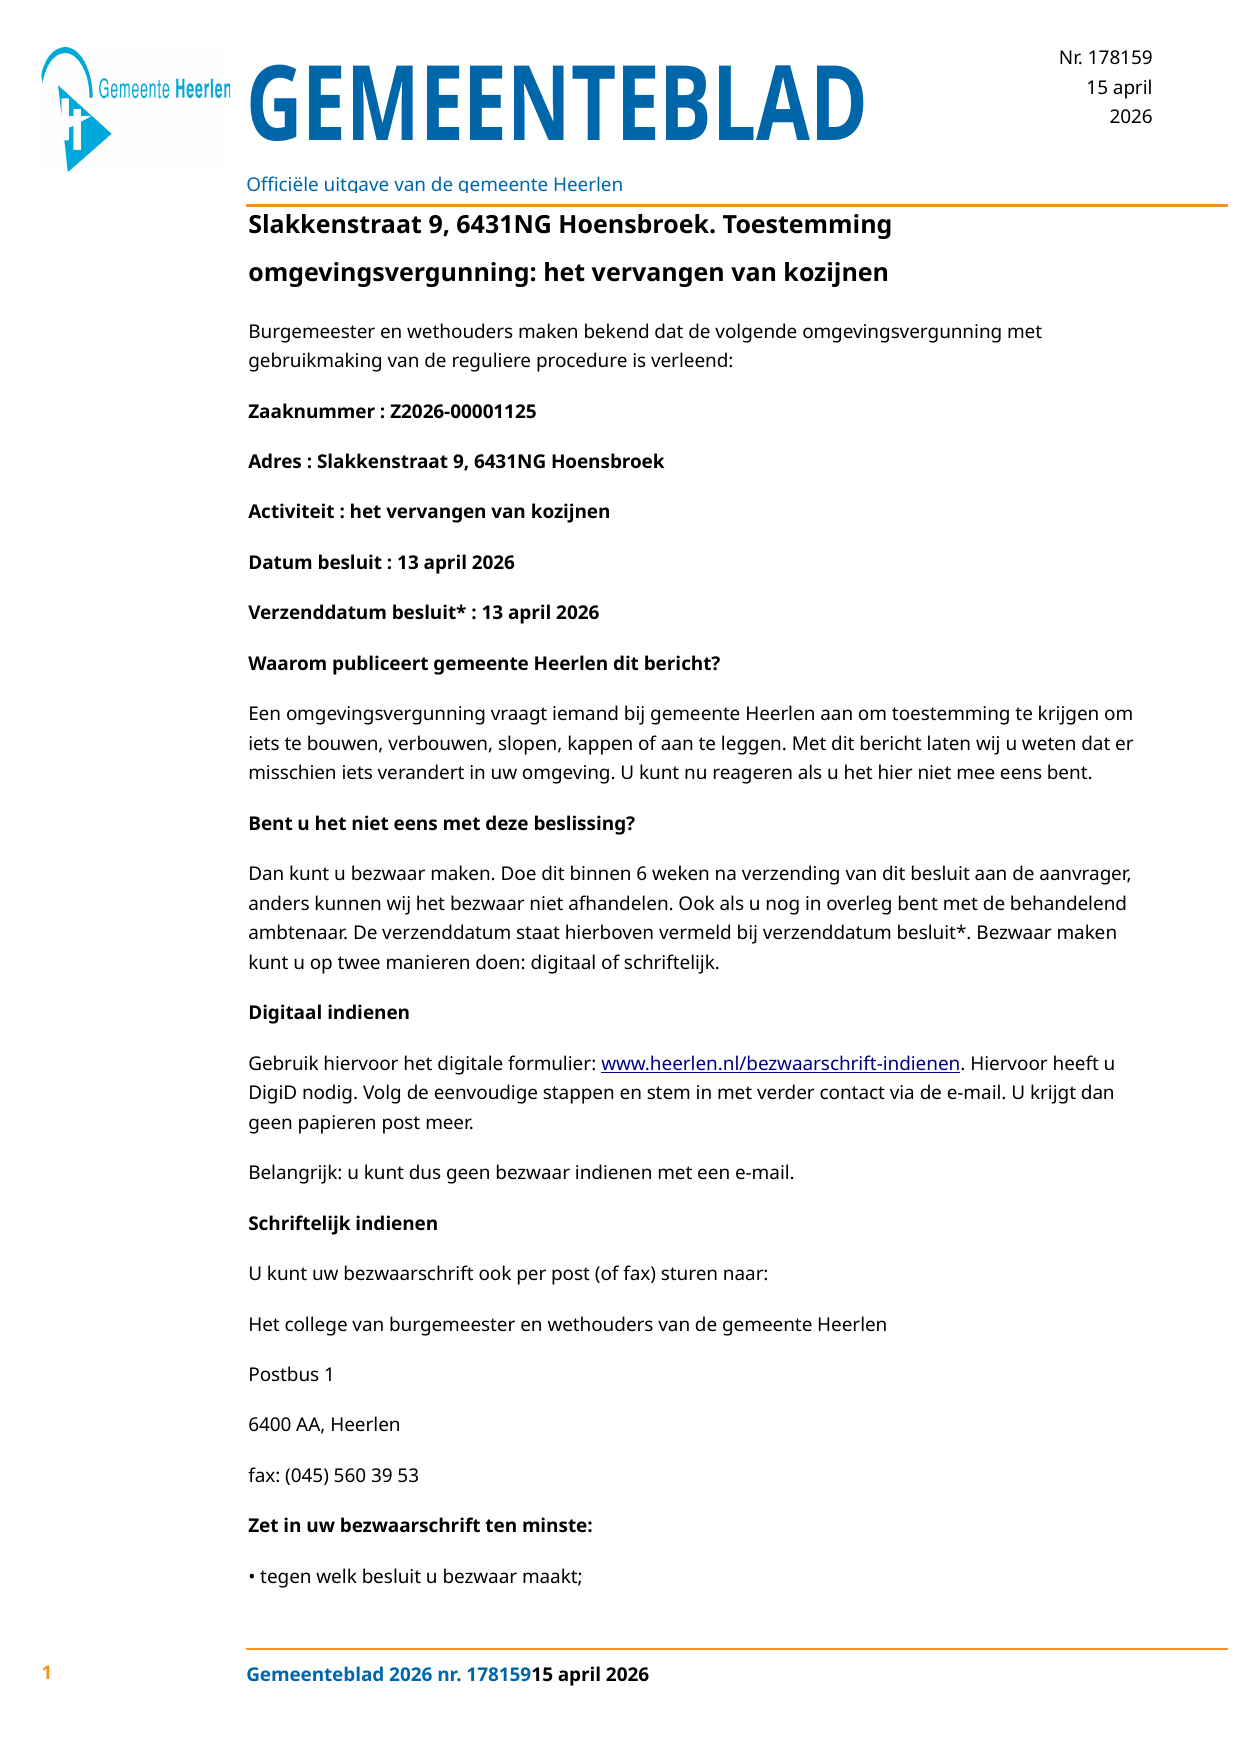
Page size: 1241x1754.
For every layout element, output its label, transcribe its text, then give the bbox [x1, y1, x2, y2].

text • tegen welk besluit u bezwaar maakt; [248, 1563, 1152, 1589]
text Datum besluit : 13 april 2026 [248, 549, 1152, 575]
text Belangrijk: u kunt dus geen bezwaar indienen met een e-mail. [248, 1159, 1152, 1185]
text Bent u het niet eens met deze beslissing? [248, 810, 1152, 836]
text Zet in uw bezwaarschrift ten minste: [248, 1512, 1152, 1538]
picture [41, 47, 231, 172]
text Dan kunt u bezwaar maken. Doe dit binnen 6 weken na verzending van dit besluit aan de aanvrager, anders kunnen wij het bezwaar niet afhandelen. Ook als u nog in overleg bent met de behandelend ambtenaar. De verzenddatum staat hierboven vermeld bij verzenddatum besluit*. Bezwaar maken kunt u op twee manieren doen: digitaal of schriftelijk. [248, 860, 1152, 975]
text Adres : Slakkenstraat 9, 6431NG Hoensbroek [248, 448, 1152, 474]
text Burgemeester en wethouders maken bekend dat de volgende omgevingsvergunning met gebruikmaking van de reguliere procedure is verleend: [248, 318, 1152, 373]
text Slakkenstraat 9, 6431NG Hoensbroek. Toestemming omgevingsvergunning: het vervangen van kozijnen [248, 207, 1152, 288]
text Postbus 1 [248, 1361, 1152, 1387]
text Digitaal indienen [248, 999, 1152, 1025]
text fax: (045) 560 39 53 [248, 1462, 1152, 1488]
text U kunt uw bezwaarschrift ook per post (of fax) sturen naar: [248, 1260, 1152, 1286]
text Waarom publiceert gemeente Heerlen dit bericht? [248, 650, 1152, 676]
picture [41, 47, 59, 70]
text Verzenddatum besluit* : 13 april 2026 [248, 599, 1152, 625]
text 6400 AA, Heerlen [248, 1412, 1152, 1437]
text Een omgevingsvergunning vraagt iemand bij gemeente Heerlen aan om toestemming te krijgen om iets te bouwen, verbouwen, slopen, kappen of aan te leggen. Met dit bericht laten wij u weten dat er misschien iets verandert in uw omgeving. U kunt nu reageren als u het hier niet mee eens bent. [248, 700, 1152, 785]
text Activiteit : het vervangen van kozijnen [248, 499, 1152, 524]
text Schriftelijk indienen [248, 1210, 1152, 1236]
text Gebruik hiervoor het digitale formulier: www.heerlen.nl/bezwaarschrift-indienen. Hiervoor heeft u DigiD nodig. Volg de eenvoudige stappen en stem in met verder contact via de e-mail. U krijgt dan geen papieren post meer. [248, 1050, 1152, 1135]
text Het college van burgemeester en wethouders van de gemeente Heerlen [248, 1311, 1152, 1337]
text Zaaknummer : Z2026-00001125 [248, 398, 1152, 424]
